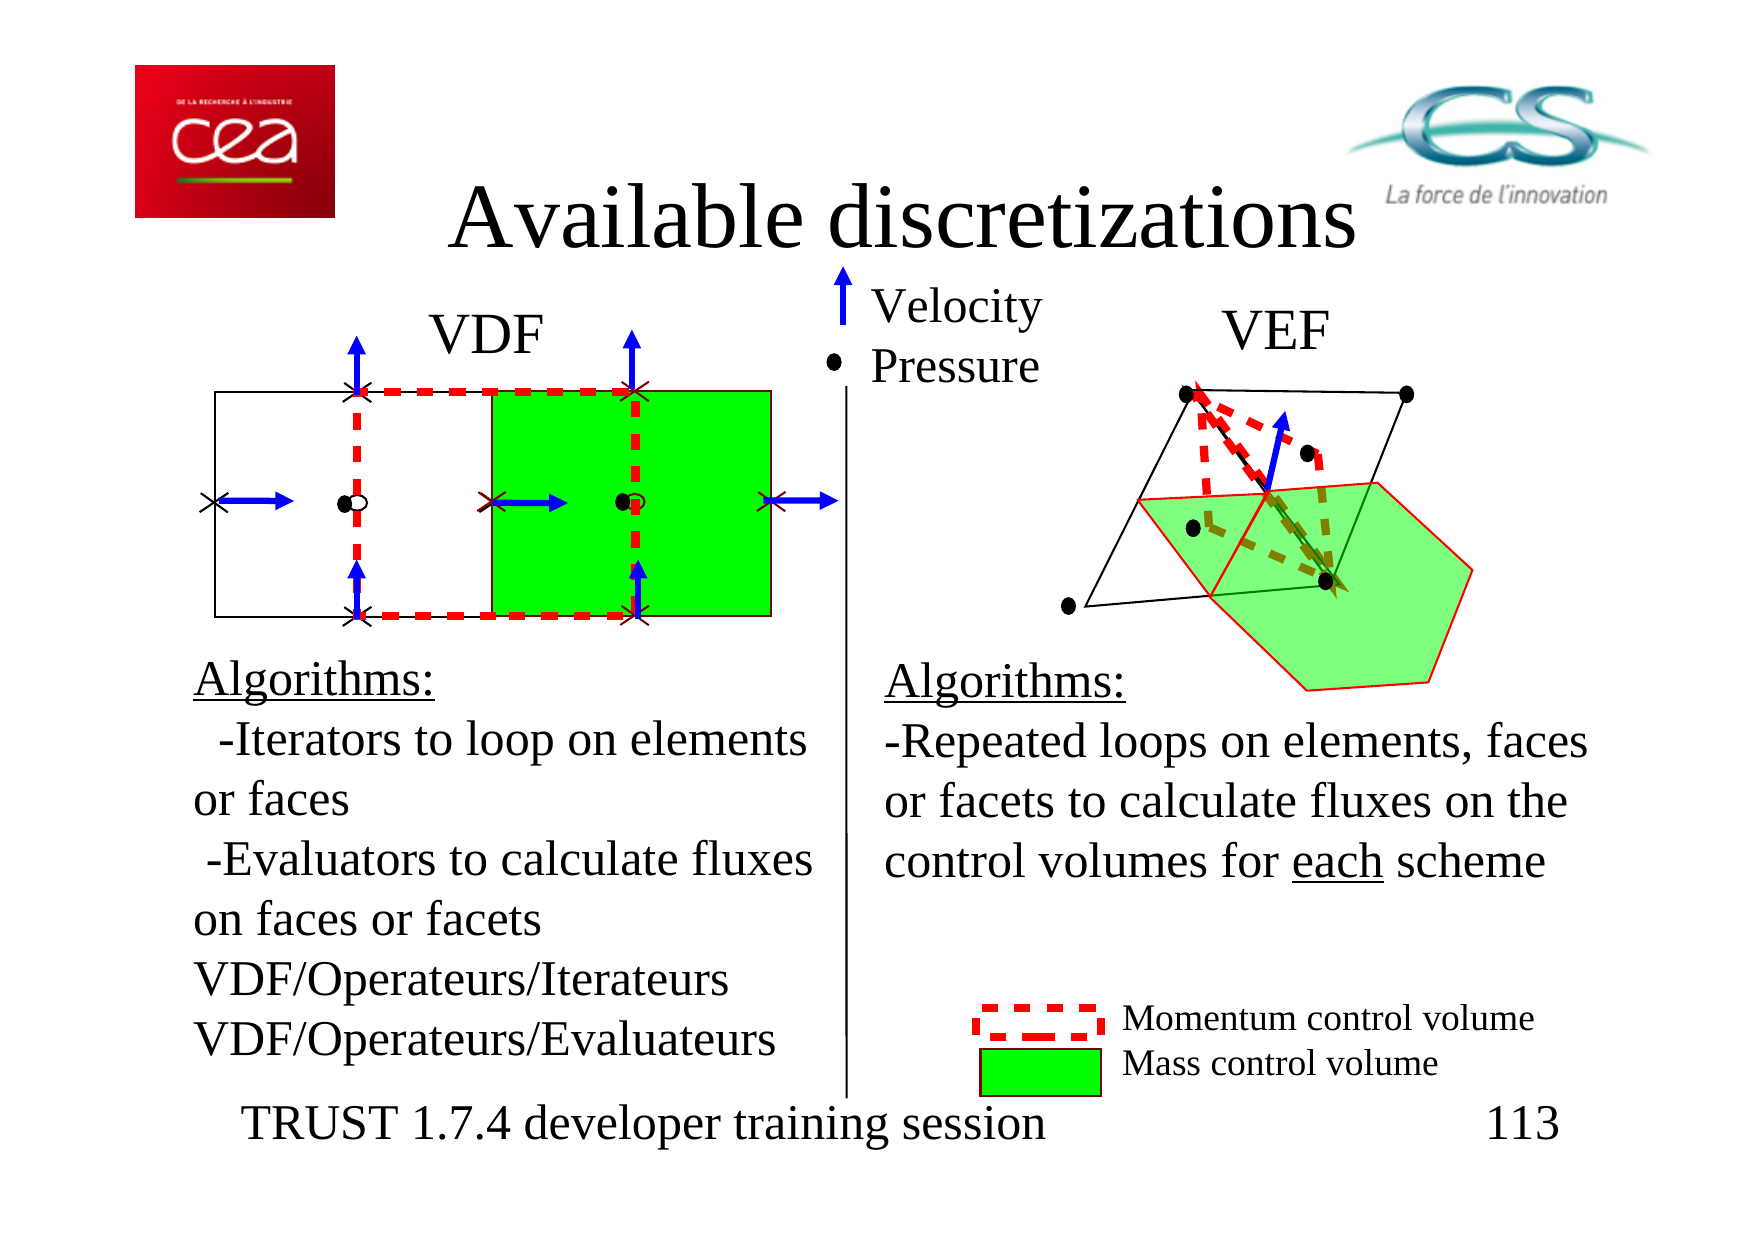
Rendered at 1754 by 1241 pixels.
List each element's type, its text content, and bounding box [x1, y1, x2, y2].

picture [135, 65, 335, 218]
text_box [1137, 482, 1473, 691]
text_box [980, 1048, 1102, 1097]
text_box [338, 496, 352, 512]
text_box [492, 390, 771, 617]
text_box Algorithms: -Repeated loops on elements, faces or facets to calculate fluxes on the control volumes for each scheme [869, 640, 1644, 896]
text_box [1179, 386, 1193, 403]
text_box [827, 354, 841, 370]
text_box VEF [1206, 283, 1347, 369]
text_box VDF [413, 287, 560, 373]
text_box [1400, 386, 1414, 403]
text_box Velocity Pressure [855, 264, 1138, 400]
picture [1340, 73, 1662, 218]
text_box Algorithms: -Iterators to loop on elements or faces -Evaluators to calculate fluxes on faces or facets VDF/Operateurs/Iterateurs VDF/Operateurs/Evaluateurs [178, 637, 858, 1134]
text_box Momentum control volume Mass control volume [1107, 985, 1576, 1091]
text_box [1061, 598, 1075, 614]
title Available discretizations [227, 116, 1579, 304]
text_box [1300, 445, 1314, 462]
